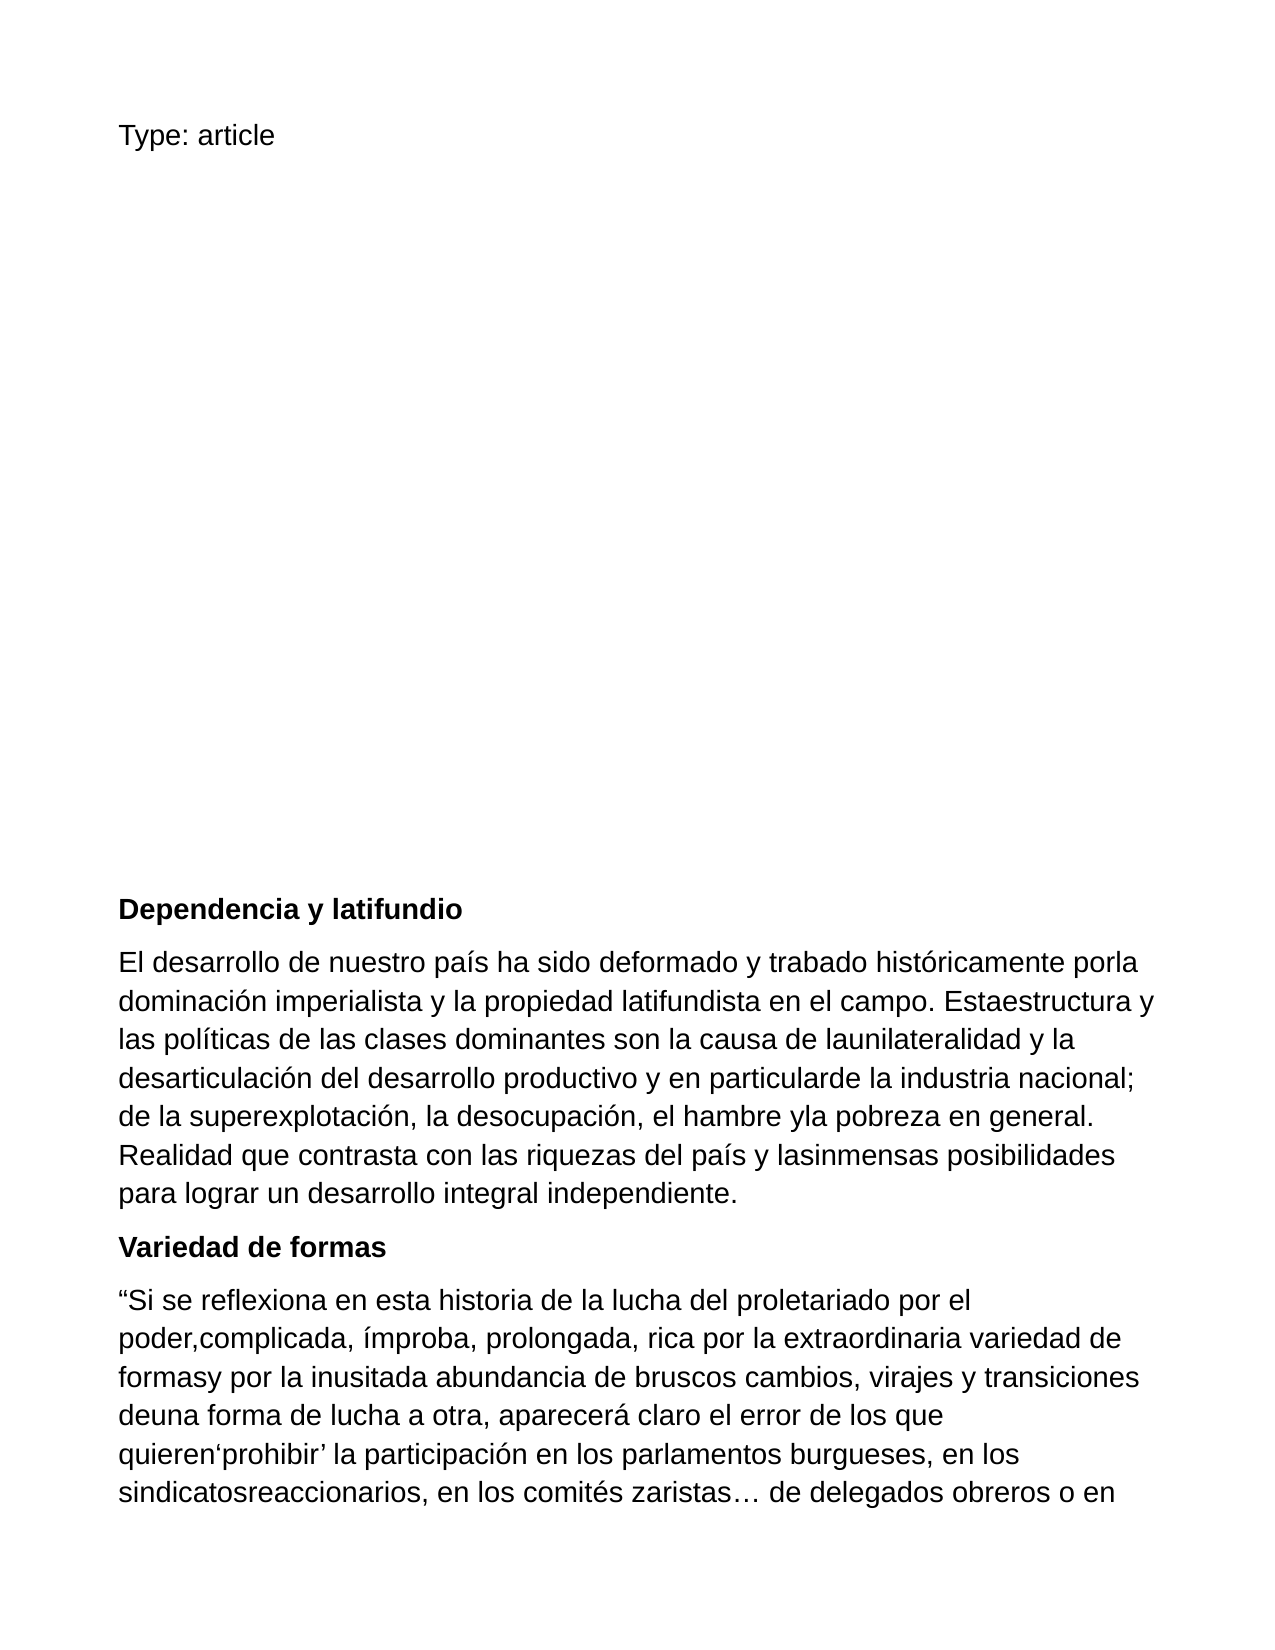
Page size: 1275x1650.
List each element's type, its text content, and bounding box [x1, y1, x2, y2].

text El desarrollo de nuestro país ha sido deformado y trabado históricamente porla dominación imperialista y la propiedad latifundista en el campo. Estaestructura y las políticas de las clases dominantes son la causa de launilateralidad y la desarticulación del desarrollo productivo y en particularde la industria nacional; de la superexplotación, la desocupación, el hambre yla pobreza en general. Realidad que contrasta con las riquezas del país y lasinmensas posibilidades para lograr un desarrollo integral independiente. [118, 945, 1157, 1210]
text Dependencia y latifundio [118, 892, 1157, 926]
text Type: article [118, 118, 1157, 152]
text “Si se reflexiona en esta historia de la lucha del proletariado por el poder,complicada, ímproba, prolongada, rica por la extraordinaria variedad de formasy por la inusitada abundancia de bruscos cambios, virajes y transiciones deuna forma de lucha a otra, aparecerá claro el error de los que quieren‘prohibir’ la participación en los parlamentos burgueses, en los sindicatosreaccionarios, en los comités zaristas… de delegados obreros o en [118, 1283, 1157, 1509]
text Variedad de formas [118, 1229, 1157, 1263]
